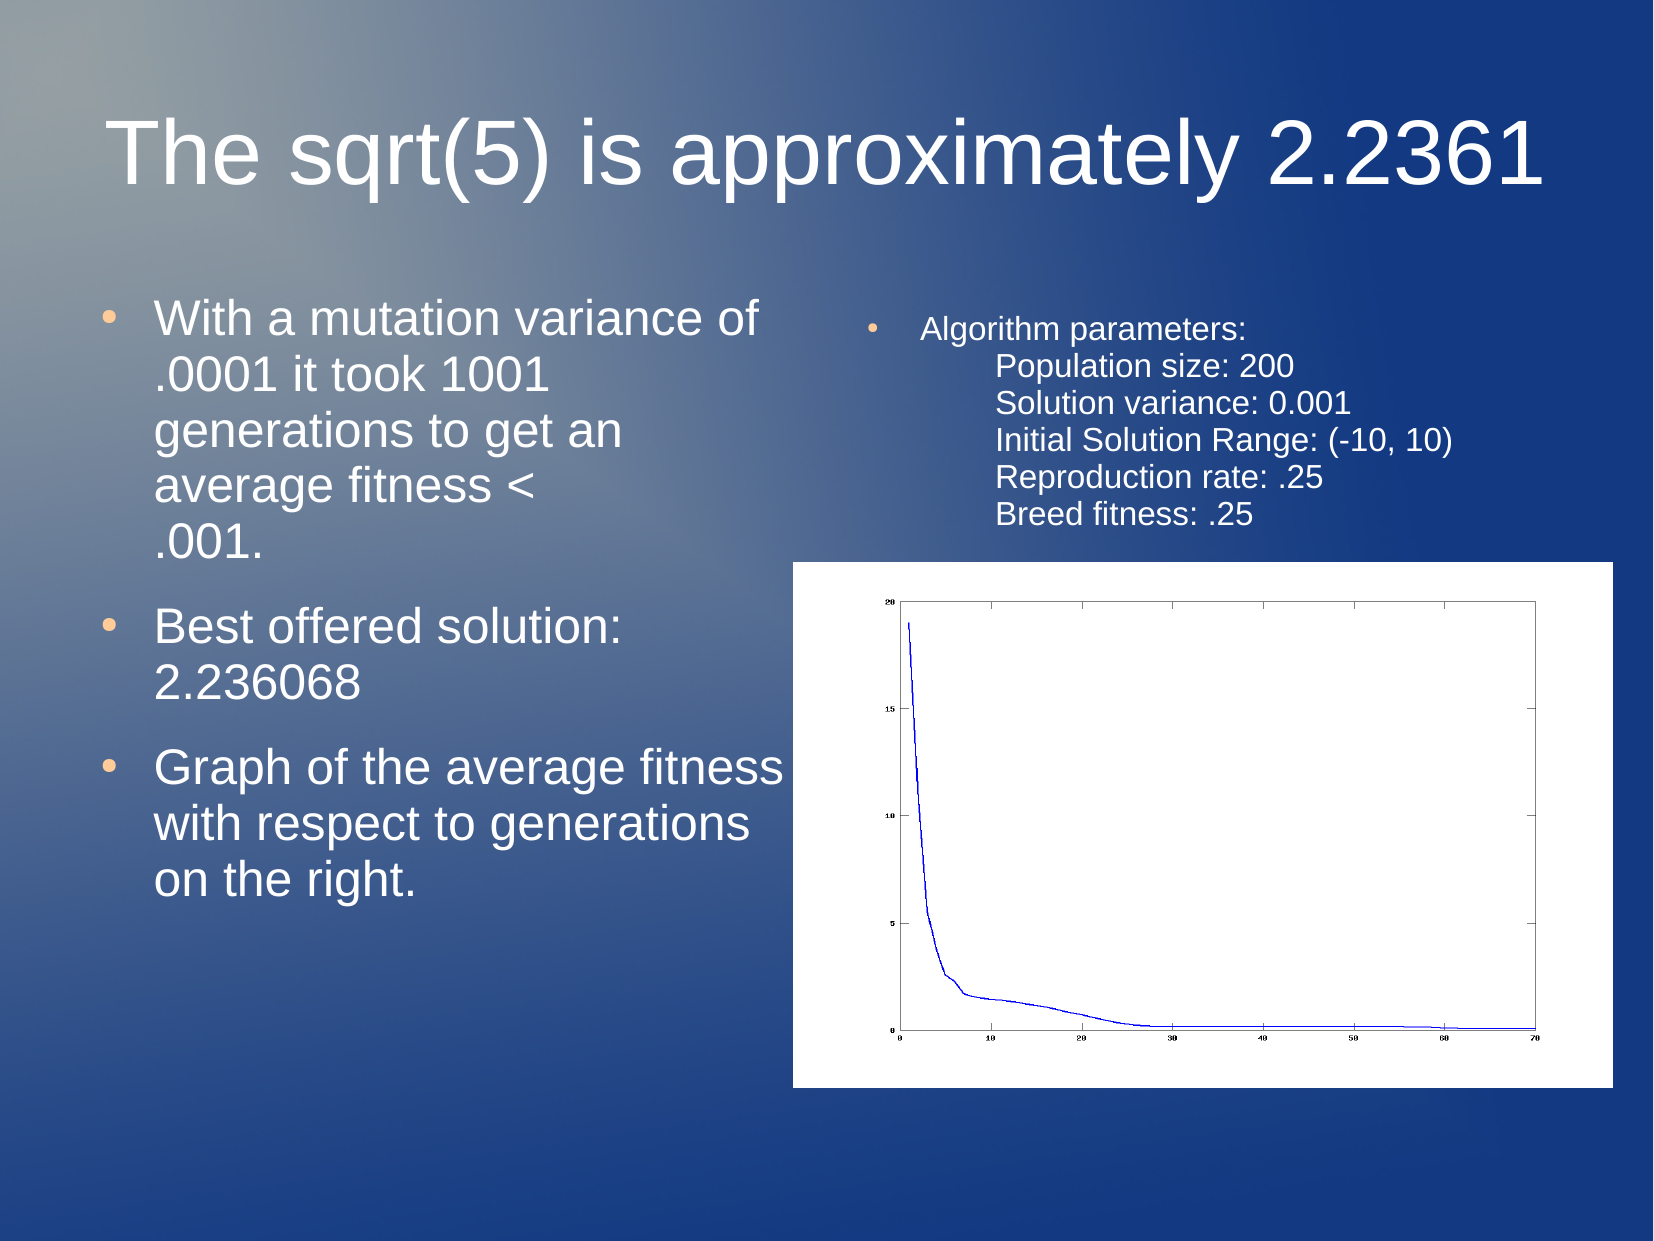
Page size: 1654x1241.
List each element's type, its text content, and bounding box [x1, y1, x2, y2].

list With a mutation variance of .0001 it took 1001 generations to get an average fitness < .001. Best offered solution: 2.236068 Graph of the average fitness with respect to generations on the right. [82, 290, 809, 1109]
title The sqrt(5) is approximately 2.2361 [82, 49, 1571, 257]
list Algorithm parameters: Population size: 200 Solution variance: 0.001 Initial Solution Range: (-10, 10) Reproduction rate: .25 Breed fitness: .25 [849, 310, 1613, 533]
picture [0, 0, 1654, 1241]
